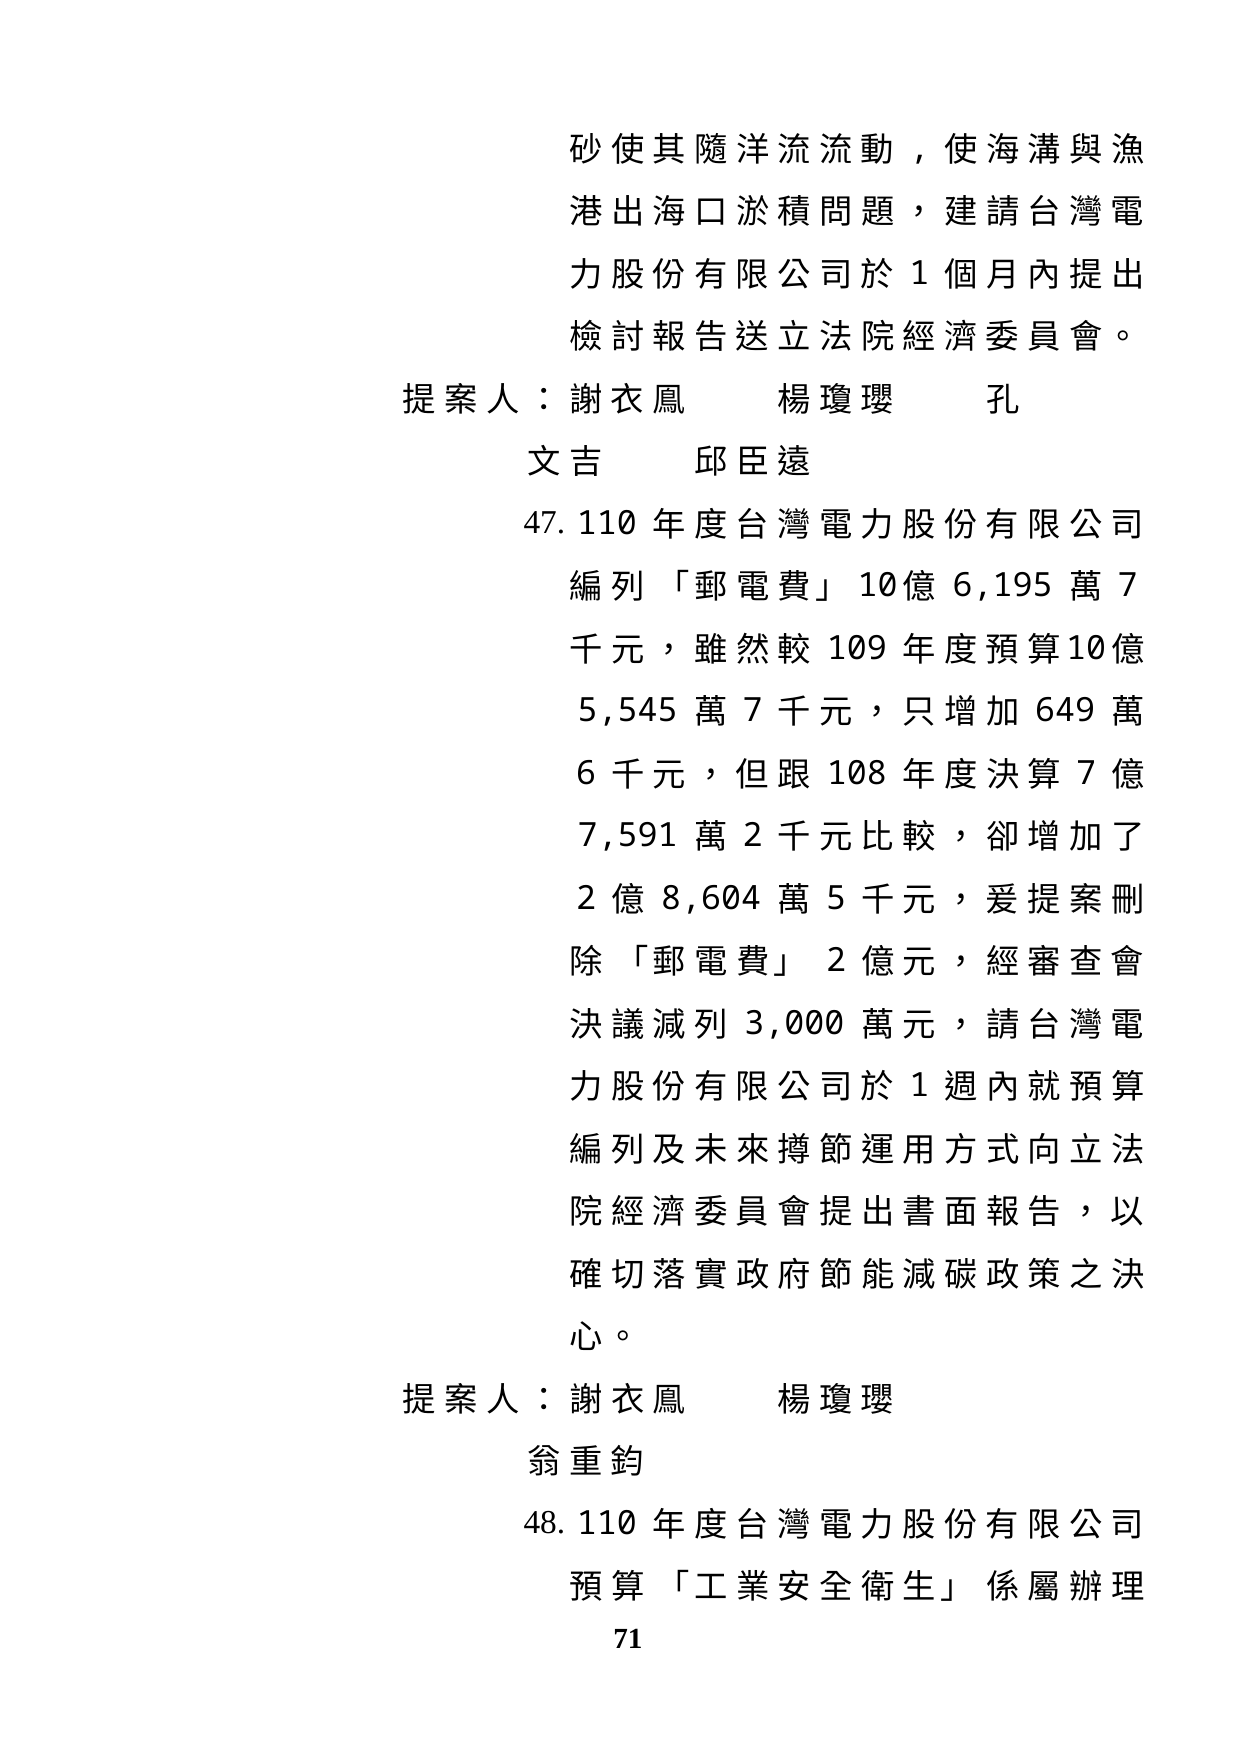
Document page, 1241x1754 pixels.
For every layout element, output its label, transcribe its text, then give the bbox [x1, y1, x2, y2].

list 砂使其隨洋流流動,使海溝與漁港出海口淤積問題，建請台灣電力股份有限公司於1個月內提出檢討報告送立法院經濟委員會。 [497, 105, 1148, 355]
text 提案人：謝衣鳯 楊瓊瓔 翁重鈞 [384, 1355, 1044, 1480]
list 110年度台灣電力股份有限公司預算「工業安全衛生」係屬辦理 [497, 1480, 1148, 1605]
text 提案人：謝衣鳯 楊瓊瓔 孔文吉 邱臣遠 [384, 355, 1044, 480]
list 110年度台灣電力股份有限公司編列「郵電費」10億6,195萬7千元，雖然較109年度預算10億5,545萬7千元，只增加649萬6千元，但跟108年度決算7億7,591萬2千元比較，卻增加了2億8,604萬5千元，爰提案刪除「郵電費」2億元，經審查會決議減列3,000萬元，請台灣電力股份有限公司於1週內就預算編列及未來撙節運用方式向立法院經濟委員會提出書面報告，以確切落實政府節能減碳政策之決心。 [497, 480, 1148, 1355]
